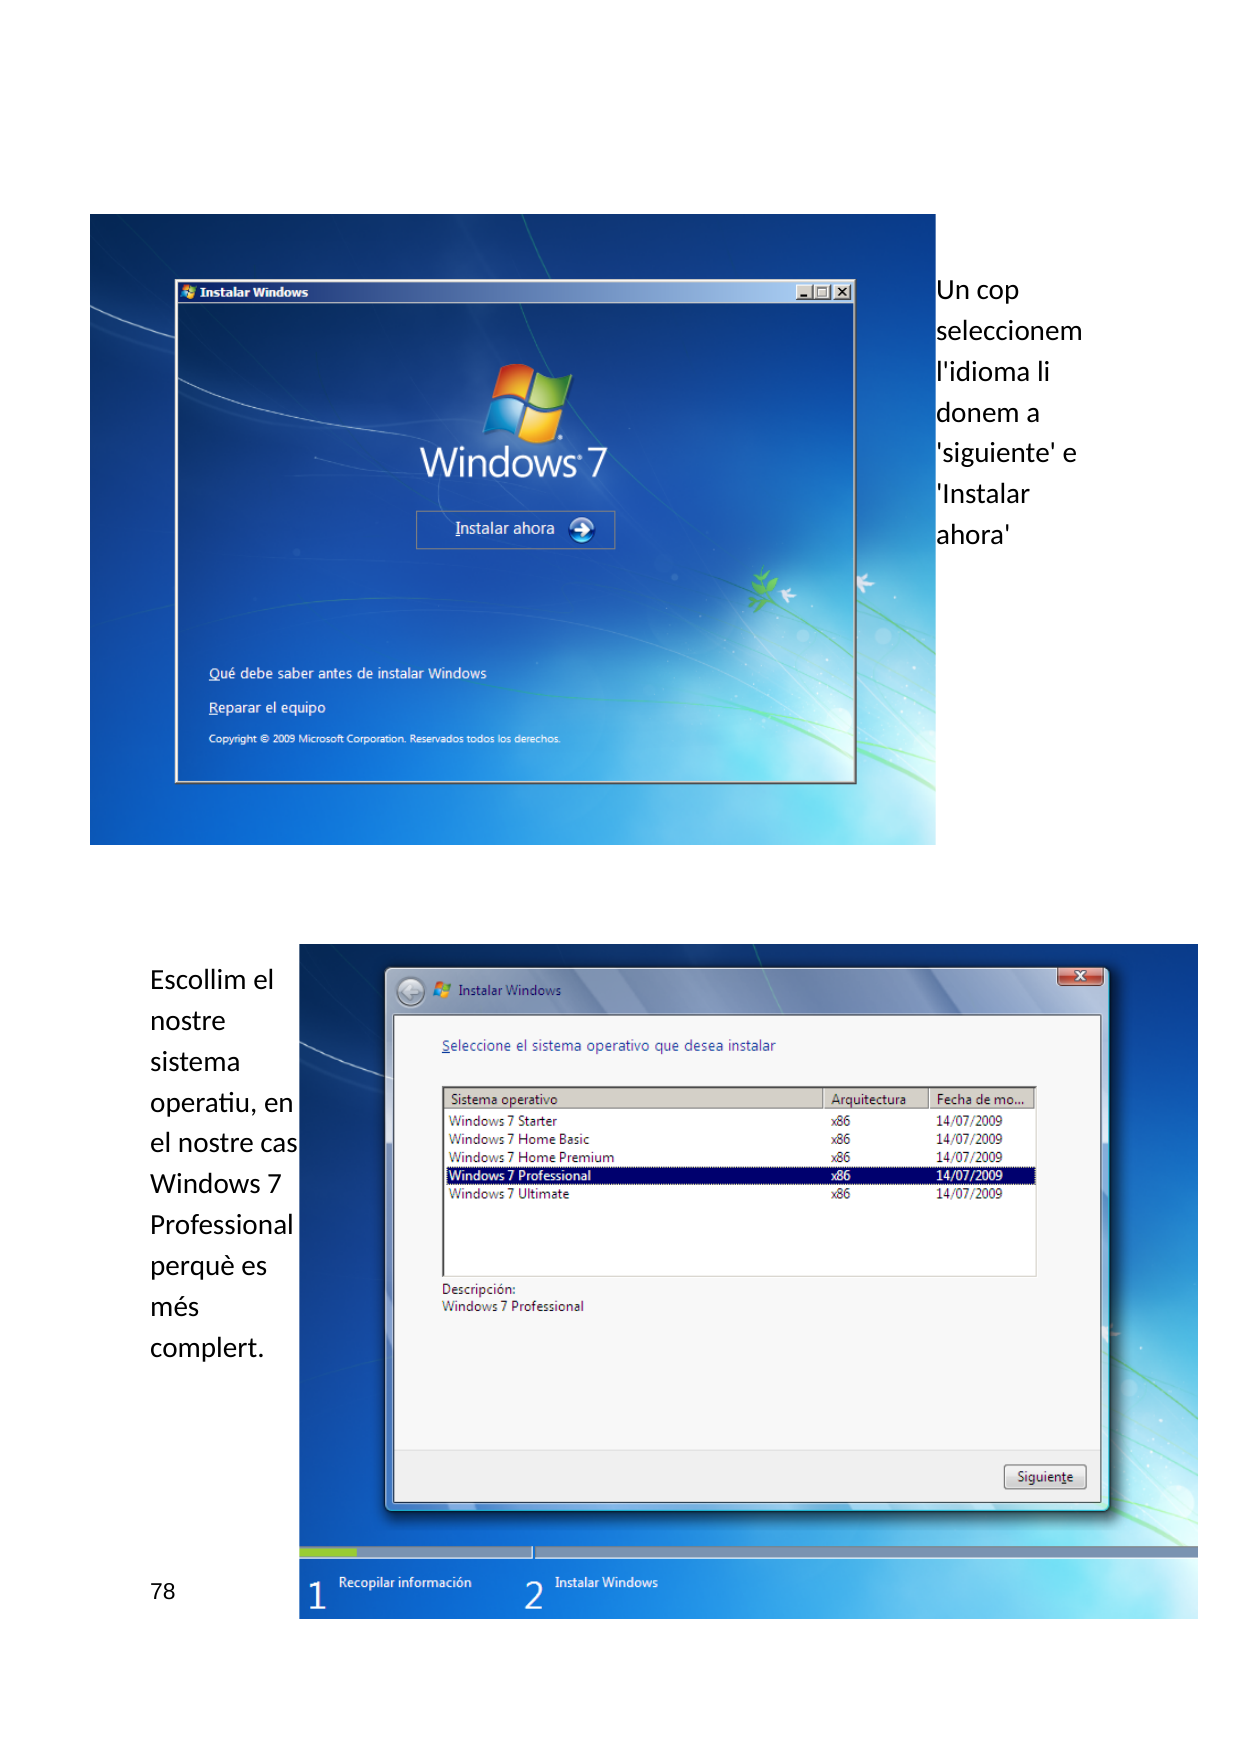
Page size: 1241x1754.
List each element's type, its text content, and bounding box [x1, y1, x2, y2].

text Escollim el nostre sistema operatiu, en el nostre cas Windows 7 Professional perquè es més complert. [150, 961, 299, 1365]
picture [299, 944, 1198, 1619]
text Un cop seleccionem l'idioma li donem a 'siguiente' e 'Instalar ahora' [936, 271, 1090, 552]
picture [90, 214, 936, 845]
